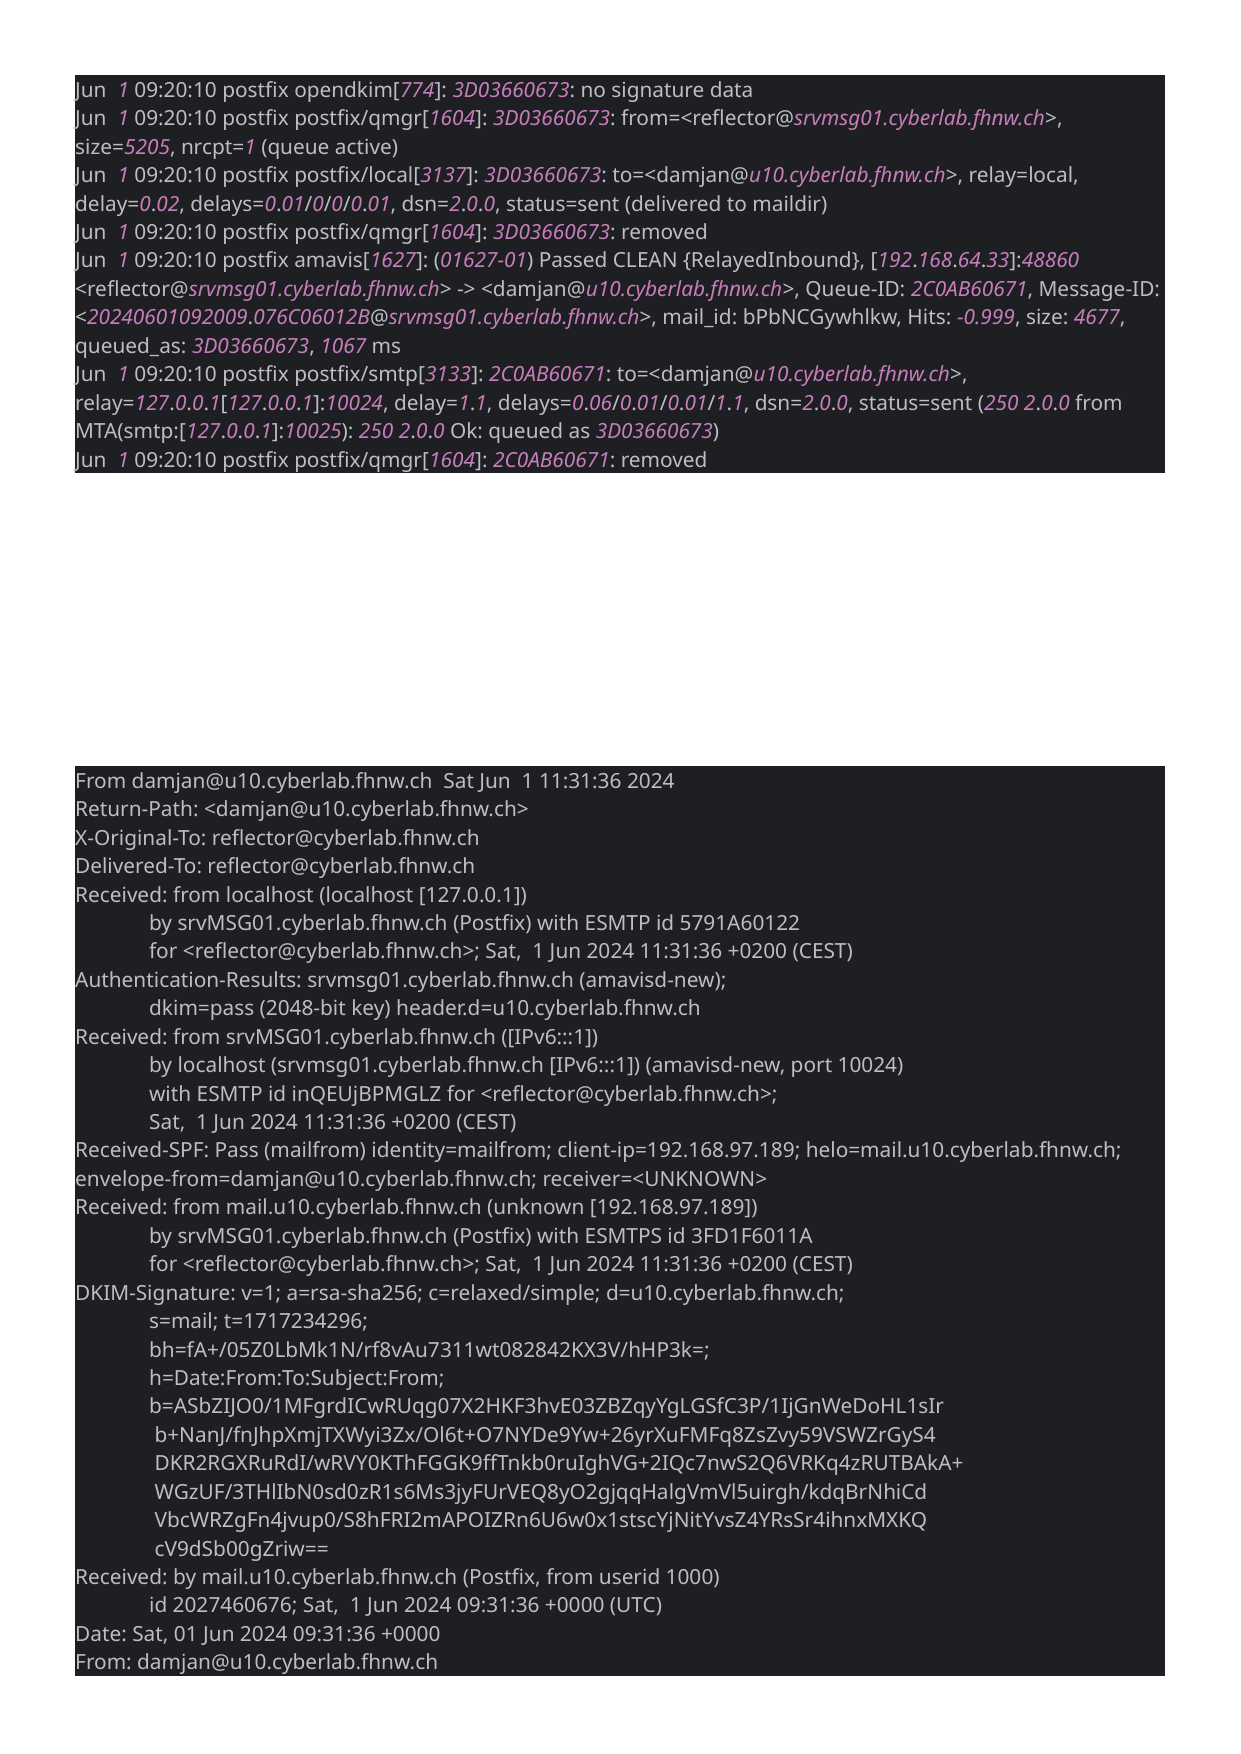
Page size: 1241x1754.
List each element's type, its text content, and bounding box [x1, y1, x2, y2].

text Jun 1 09:20:10 postfix opendkim[774]: 3D03660673: no signature data Jun 1 09:20:10 postfix postfix/qmgr[1604]: 3D03660673: from=<reflector@srvmsg01.cyberlab.fhnw.ch>, size=5205, nrcpt=1 (queue active) Jun 1 09:20:10 postfix postfix/local[3137]: 3D03660673: to=<damjan@u10.cyberlab.fhnw.ch>, relay=local, delay=0.02, delays=0.01/0/0/0.01, dsn=2.0.0, status=sent (delivered to maildir) Jun 1 09:20:10 postfix postfix/qmgr[1604]: 3D03660673: removed Jun 1 09:20:10 postfix amavis[1627]: (01627-01) Passed CLEAN {RelayedInbound}, [192.168.64.33]:48860 <reflector@srvmsg01.cyberlab.fhnw.ch> -> <damjan@u10.cyberlab.fhnw.ch>, Queue-ID: 2C0AB60671, Message-ID: <20240601092009.076C06012B@srvmsg01.cyberlab.fhnw.ch>, mail_id: bPbNCGywhlkw, Hits: -0.999, size: 4677, queued_as: 3D03660673, 1067 ms Jun 1 09:20:10 postfix postfix/smtp[3133]: 2C0AB60671: to=<damjan@u10.cyberlab.fhnw.ch>, relay=127.0.0.1[127.0.0.1]:10024, delay=1.1, delays=0.06/0.01/0.01/1.1, dsn=2.0.0, status=sent (250 2.0.0 from MTA(smtp:[127.0.0.1]:10025): 250 2.0.0 Ok: queued as 3D03660673) Jun 1 09:20:10 postfix postfix/qmgr[1604]: 2C0AB60671: removed [75, 75, 1165, 473]
text From damjan@u10.cyberlab.fhnw.ch Sat Jun 1 11:31:36 2024 Return-Path: <damjan@u10.cyberlab.fhnw.ch> X-Original-To: reflector@cyberlab.fhnw.ch Delivered-To: reflector@cyberlab.fhnw.ch Received: from localhost (localhost [127.0.0.1]) by srvMSG01.cyberlab.fhnw.ch (Postfix) with ESMTP id 5791A60122 for <reflector@cyberlab.fhnw.ch>; Sat, 1 Jun 2024 11:31:36 +0200 (CEST) Authentication-Results: srvmsg01.cyberlab.fhnw.ch (amavisd-new); dkim=pass (2048-bit key) header.d=u10.cyberlab.fhnw.ch Received: from srvMSG01.cyberlab.fhnw.ch ([IPv6:::1]) by localhost (srvmsg01.cyberlab.fhnw.ch [IPv6:::1]) (amavisd-new, port 10024) with ESMTP id inQEUjBPMGLZ for <reflector@cyberlab.fhnw.ch>; Sat, 1 Jun 2024 11:31:36 +0200 (CEST) Received-SPF: Pass (mailfrom) identity=mailfrom; client-ip=192.168.97.189; helo=mail.u10.cyberlab.fhnw.ch; envelope-from=damjan@u10.cyberlab.fhnw.ch; receiver=<UNKNOWN> Received: from mail.u10.cyberlab.fhnw.ch (unknown [192.168.97.189]) by srvMSG01.cyberlab.fhnw.ch (Postfix) with ESMTPS id 3FD1F6011A for <reflector@cyberlab.fhnw.ch>; Sat, 1 Jun 2024 11:31:36 +0200 (CEST) DKIM-Signature: v=1; a=rsa-sha256; c=relaxed/simple; d=u10.cyberlab.fhnw.ch; s=mail; t=1717234296; bh=fA+/05Z0LbMk1N/rf8vAu7311wt082842KX3V/hHP3k=; h=Date:From:To:Subject:From; b=ASbZIJO0/1MFgrdICwRUqg07X2HKF3hvE03ZBZqyYgLGSfC3P/1IjGnWeDoHL1sIr b+NanJ/fnJhpXmjTXWyi3Zx/Ol6t+O7NYDe9Yw+26yrXuFMFq8ZsZvy59VSWZrGyS4 DKR2RGXRuRdI/wRVY0KThFGGK9ffTnkb0ruIghVG+2IQc7nwS2Q6VRKq4zRUTBAkA+ WGzUF/3THlIbN0sd0zR1s6Ms3jyFUrVEQ8yO2gjqqHalgVmVl5uirgh/kdqBrNhiCd VbcWRZgFn4jvup0/S8hFRI2mAPOIZRn6U6w0x1stscYjNitYvsZ4YRsSr4ihnxMXKQ cV9dSb00gZriw== Received: by mail.u10.cyberlab.fhnw.ch (Postfix, from userid 1000) id 2027460676; Sat, 1 Jun 2024 09:31:36 +0000 (UTC) Date: Sat, 01 Jun 2024 09:31:36 +0000 From: damjan@u10.cyberlab.fhnw.ch [75, 766, 1165, 1676]
